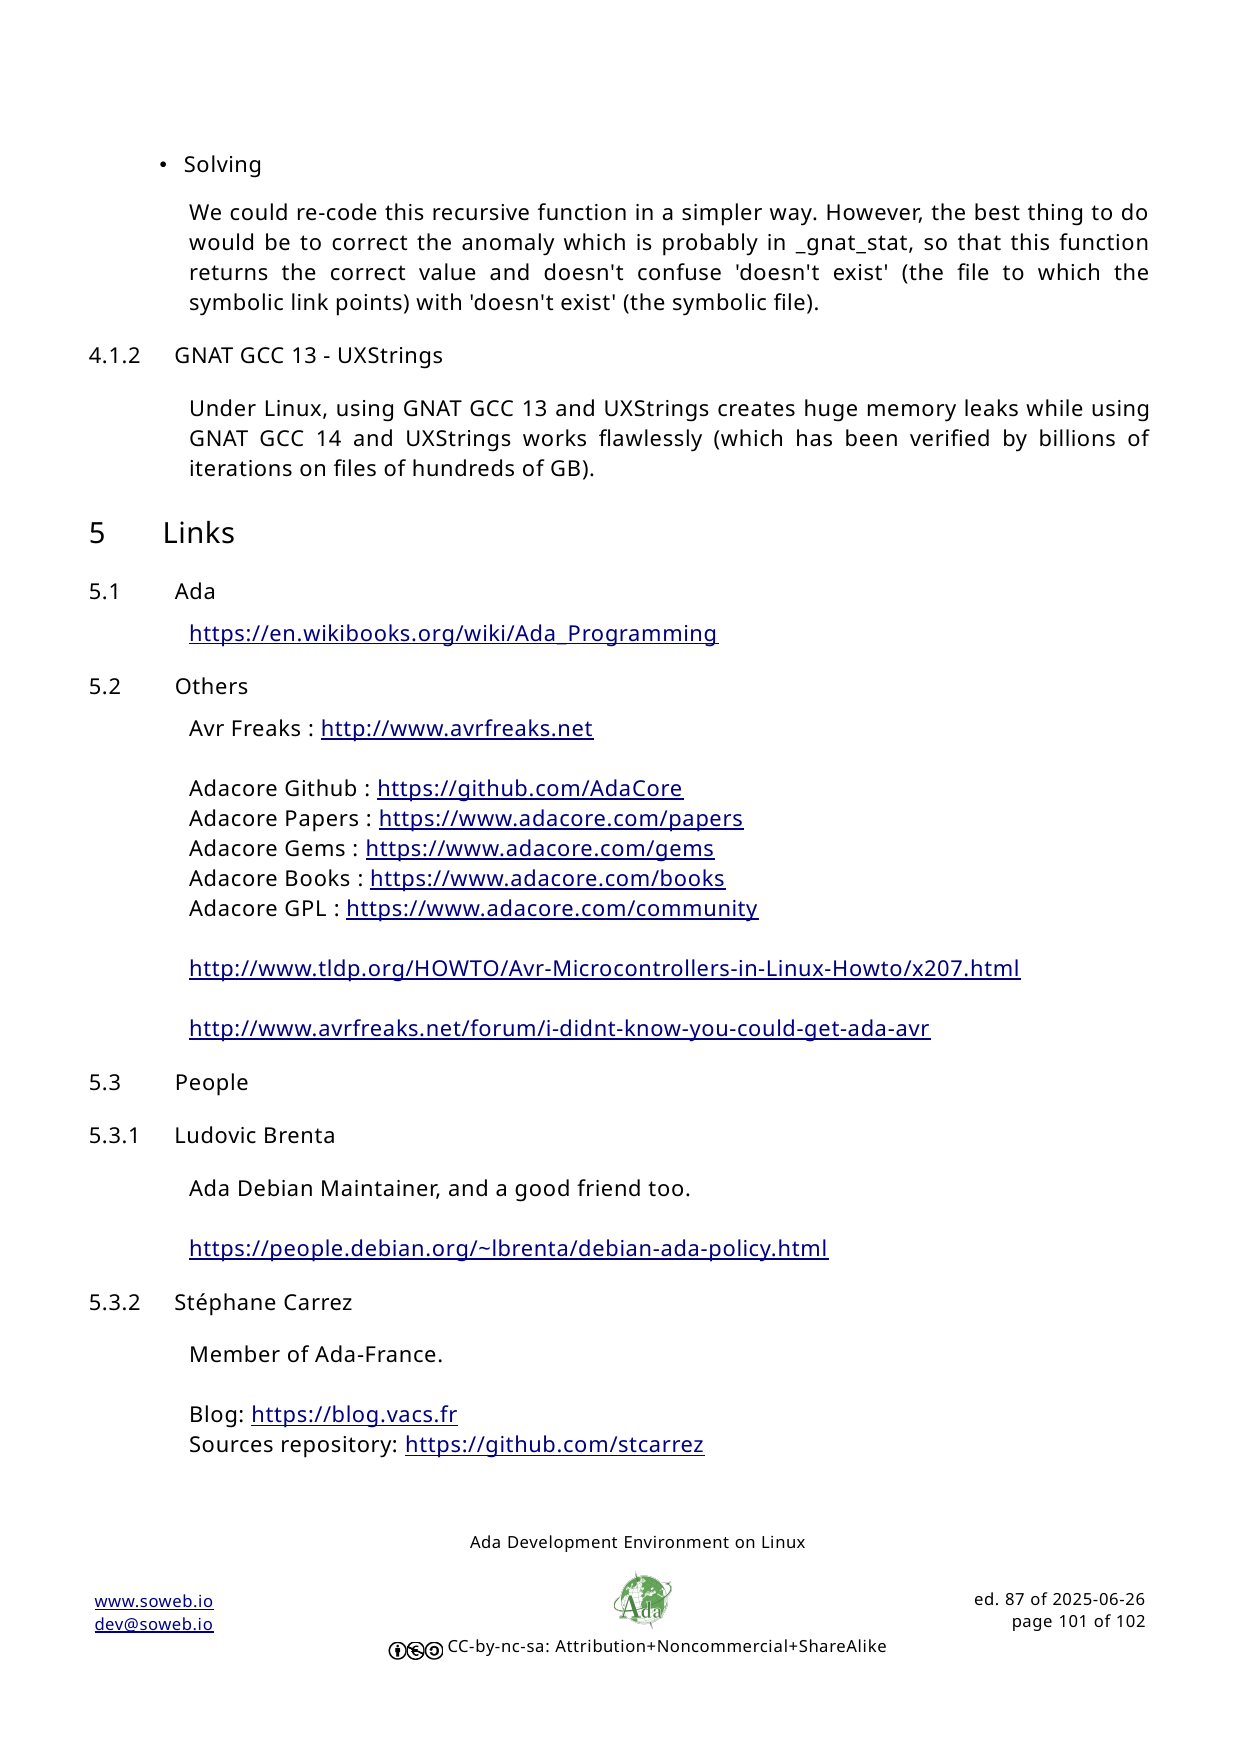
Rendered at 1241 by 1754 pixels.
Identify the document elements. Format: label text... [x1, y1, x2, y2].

text Blog: https://blog.vacs.fr [189, 1399, 1152, 1429]
text Adacore Gems : https://www.adacore.com/gems [189, 833, 1152, 863]
subtitle Ada [88, 576, 1152, 606]
text http://www.tldp.org/HOWTO/Avr-Microcontrollers-in-Linux-Howto/x207.html [189, 953, 1152, 983]
text Under Linux, using GNAT GCC 13 and UXStrings creates huge memory leaks while using GNAT GCC 14 and UXStrings works flawlessly (which has been verified by billions of iterations on files of hundreds of GB). [189, 393, 1152, 483]
text We could re-code this recursive function in a simpler way. However, the best thing to do would be to correct the anomaly which is probably in _gnat_stat, so that this function returns the correct value and doesn't confuse 'doesn't exist' (the file to which the symbolic link points) with 'doesn't exist' (the symbolic file). [189, 197, 1152, 317]
subtitle GNAT GCC 13 - UXStrings [88, 340, 1152, 381]
subtitle Links [88, 512, 1152, 552]
subtitle Stéphane Carrez [88, 1287, 1152, 1328]
text Adacore Papers : https://www.adacore.com/papers [189, 803, 1152, 833]
text https://en.wikibooks.org/wiki/Ada_Programming [189, 617, 1152, 647]
subtitle People [88, 1066, 1152, 1096]
subtitle Ludovic Brenta [88, 1120, 1152, 1161]
text http://www.avrfreaks.net/forum/i-didnt-know-you-could-get-ada-avr [189, 1013, 1152, 1043]
text Avr Freaks : http://www.avrfreaks.net [189, 713, 1152, 743]
picture [388, 1642, 443, 1660]
subtitle Others [88, 671, 1152, 701]
text Sources repository: https://github.com/stcarrez [189, 1429, 1152, 1459]
text https://people.debian.org/~lbrenta/debian-ada-policy.html [189, 1233, 1152, 1263]
subtitle Solving [159, 148, 1152, 179]
text Member of Ada-France. [189, 1339, 1152, 1369]
text Ada Debian Maintainer, and a good friend too. [189, 1173, 1152, 1203]
text Adacore Github : https://github.com/AdaCore [189, 773, 1152, 803]
picture [613, 1571, 672, 1630]
text Adacore GPL : https://www.adacore.com/community [189, 893, 1152, 923]
text Adacore Books : https://www.adacore.com/books [189, 863, 1152, 893]
